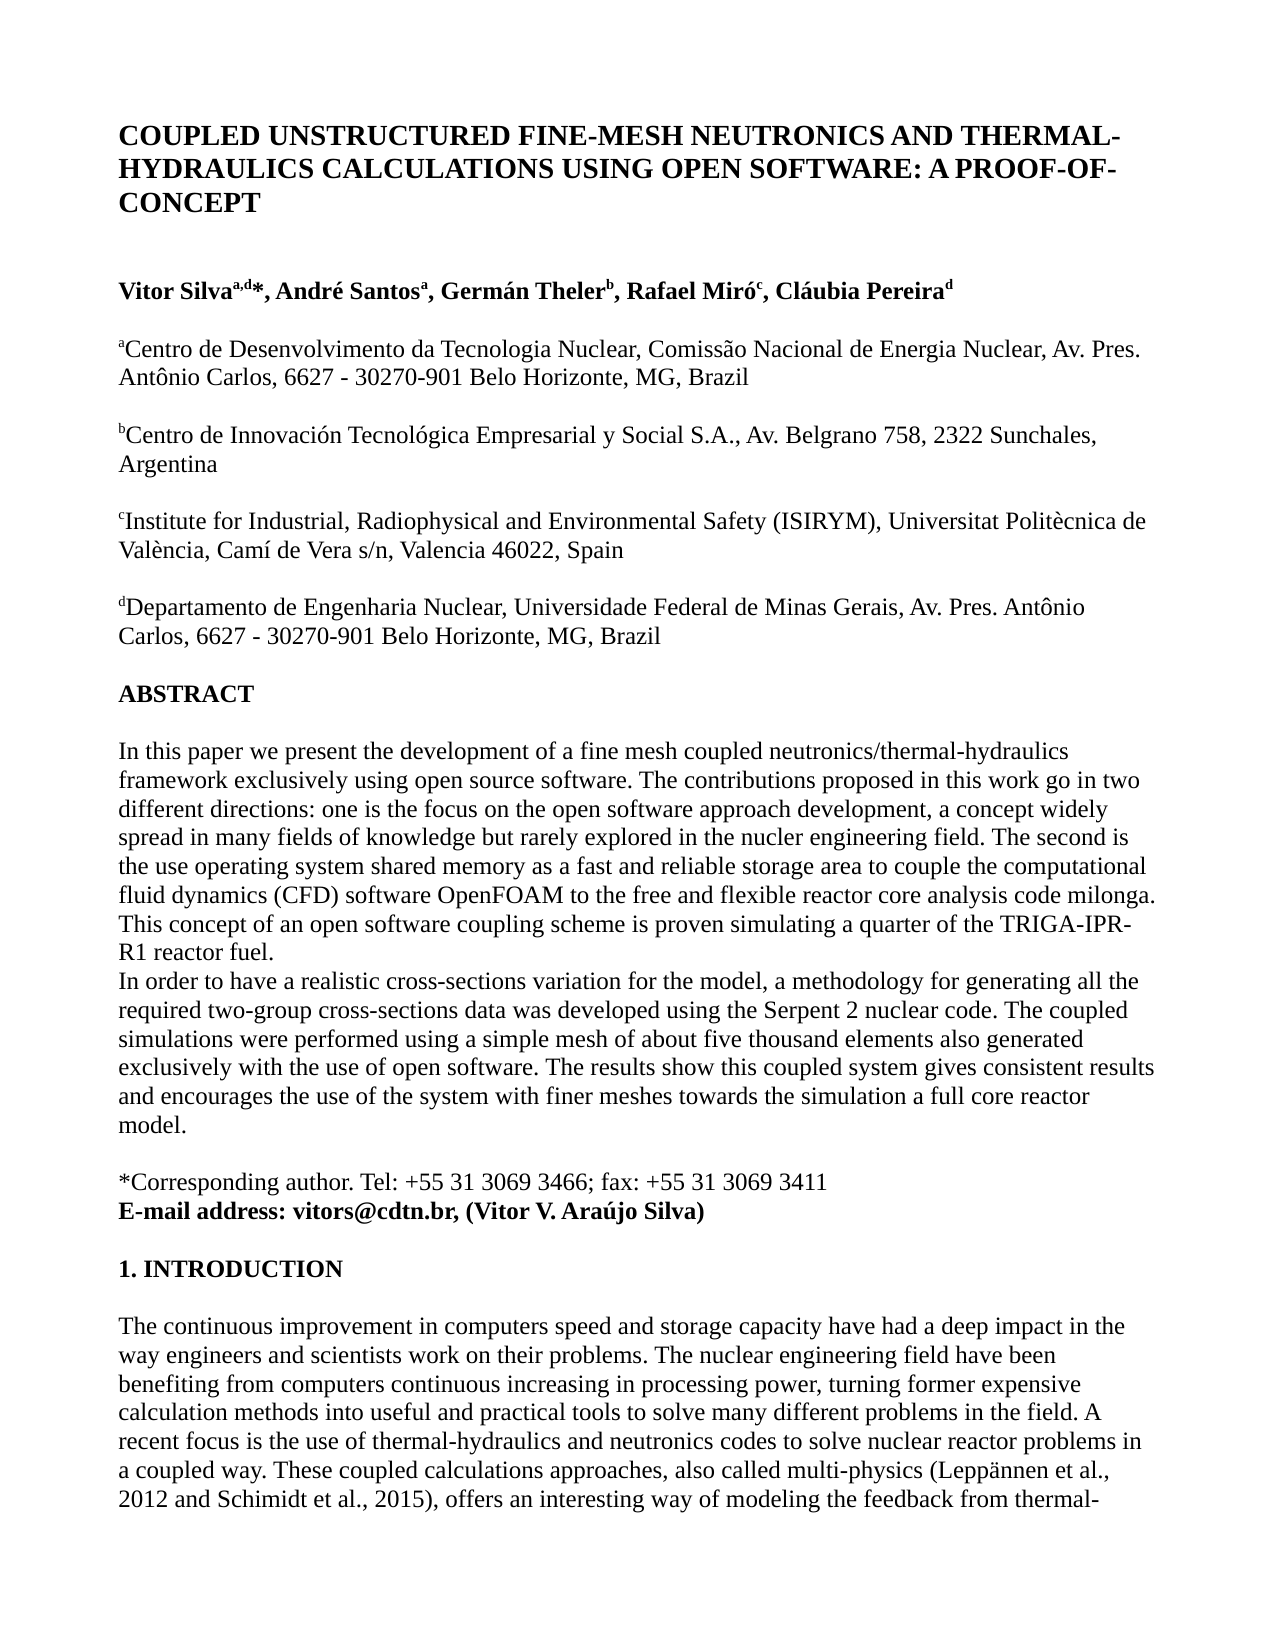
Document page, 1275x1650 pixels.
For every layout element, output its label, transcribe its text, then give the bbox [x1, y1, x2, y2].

text E-mail address: vitors@cdtn.br, (Vitor V. Araújo Silva) [118, 1196, 1157, 1225]
text In this paper we present the development of a fine mesh coupled neutronics/thermal-hydraulics framework exclusively using open source software. The contributions proposed in this work go in two different directions: one is the focus on the open software approach development, a concept widely spread in many fields of knowledge but rarely explored in the nucler engineering field. The second is the use operating system shared memory as a fast and reliable storage area to couple the computational fluid dynamics (CFD) software OpenFOAM to the free and flexible reactor core analysis code milonga. This concept of an open software coupling scheme is proven simulating a quarter of the TRIGA-IPR-R1 reactor fuel. [118, 736, 1157, 966]
text COUPLED UNSTRUCTURED FINE-MESH NEUTRONICS AND THERMAL-HYDRAULICS CALCULATIONS USING OPEN SOFTWARE: A PROOF-OF-CONCEPT [118, 118, 1157, 219]
text In order to have a realistic cross-sections variation for the model, a methodology for generating all the required two-group cross-sections data was developed using the Serpent 2 nuclear code. The coupled simulations were performed using a simple mesh of about five thousand elements also generated exclusively with the use of open software. The results show this coupled system gives consistent results and encourages the use of the system with finer meshes towards the simulation a full core reactor model. [118, 966, 1157, 1139]
text ABSTRACT [118, 679, 1157, 707]
text *Corresponding author. Tel: +55 31 3069 3466; fax: +55 31 3069 3411 [118, 1167, 1157, 1196]
text bCentro de Innovación Tecnológica Empresarial y Social S.A., Av. Belgrano 758, 2322 Sunchales, Argentina [118, 420, 1157, 477]
text aCentro de Desenvolvimento da Tecnologia Nuclear, Comissão Nacional de Energia Nuclear, Av. Pres. Antônio Carlos, 6627 - 30270-901 Belo Horizonte, MG, Brazil [118, 334, 1157, 391]
text cInstitute for Industrial, Radiophysical and Environmental Safety (ISIRYM), Universitat Politècnica de València, Camí de Vera s/n, Valencia 46022, Spain [118, 506, 1157, 564]
text Vitor Silvaa,d*, André Santosa, Germán Thelerb, Rafael Miróc, Cláubia Pereirad [118, 276, 1157, 305]
text The continuous improvement in computers speed and storage capacity have had a deep impact in the way engineers and scientists work on their problems. The nuclear engineering field have been benefiting from computers continuous increasing in processing power, turning former expensive calculation methods into useful and practical tools to solve many different problems in the field. A recent focus is the use of thermal-hydraulics and neutronics codes to solve nuclear reactor problems in a coupled way. These coupled calculations approaches, also called multi-physics (Leppännen et al., 2012 and Schimidt et al., 2015), offers an interesting way of modeling the feedback from thermal- [118, 1311, 1157, 1512]
text dDepartamento de Engenharia Nuclear, Universidade Federal de Minas Gerais, Av. Pres. Antônio Carlos, 6627 - 30270-901 Belo Horizonte, MG, Brazil [118, 592, 1157, 650]
text 1. INTRODUCTION [118, 1254, 1157, 1282]
